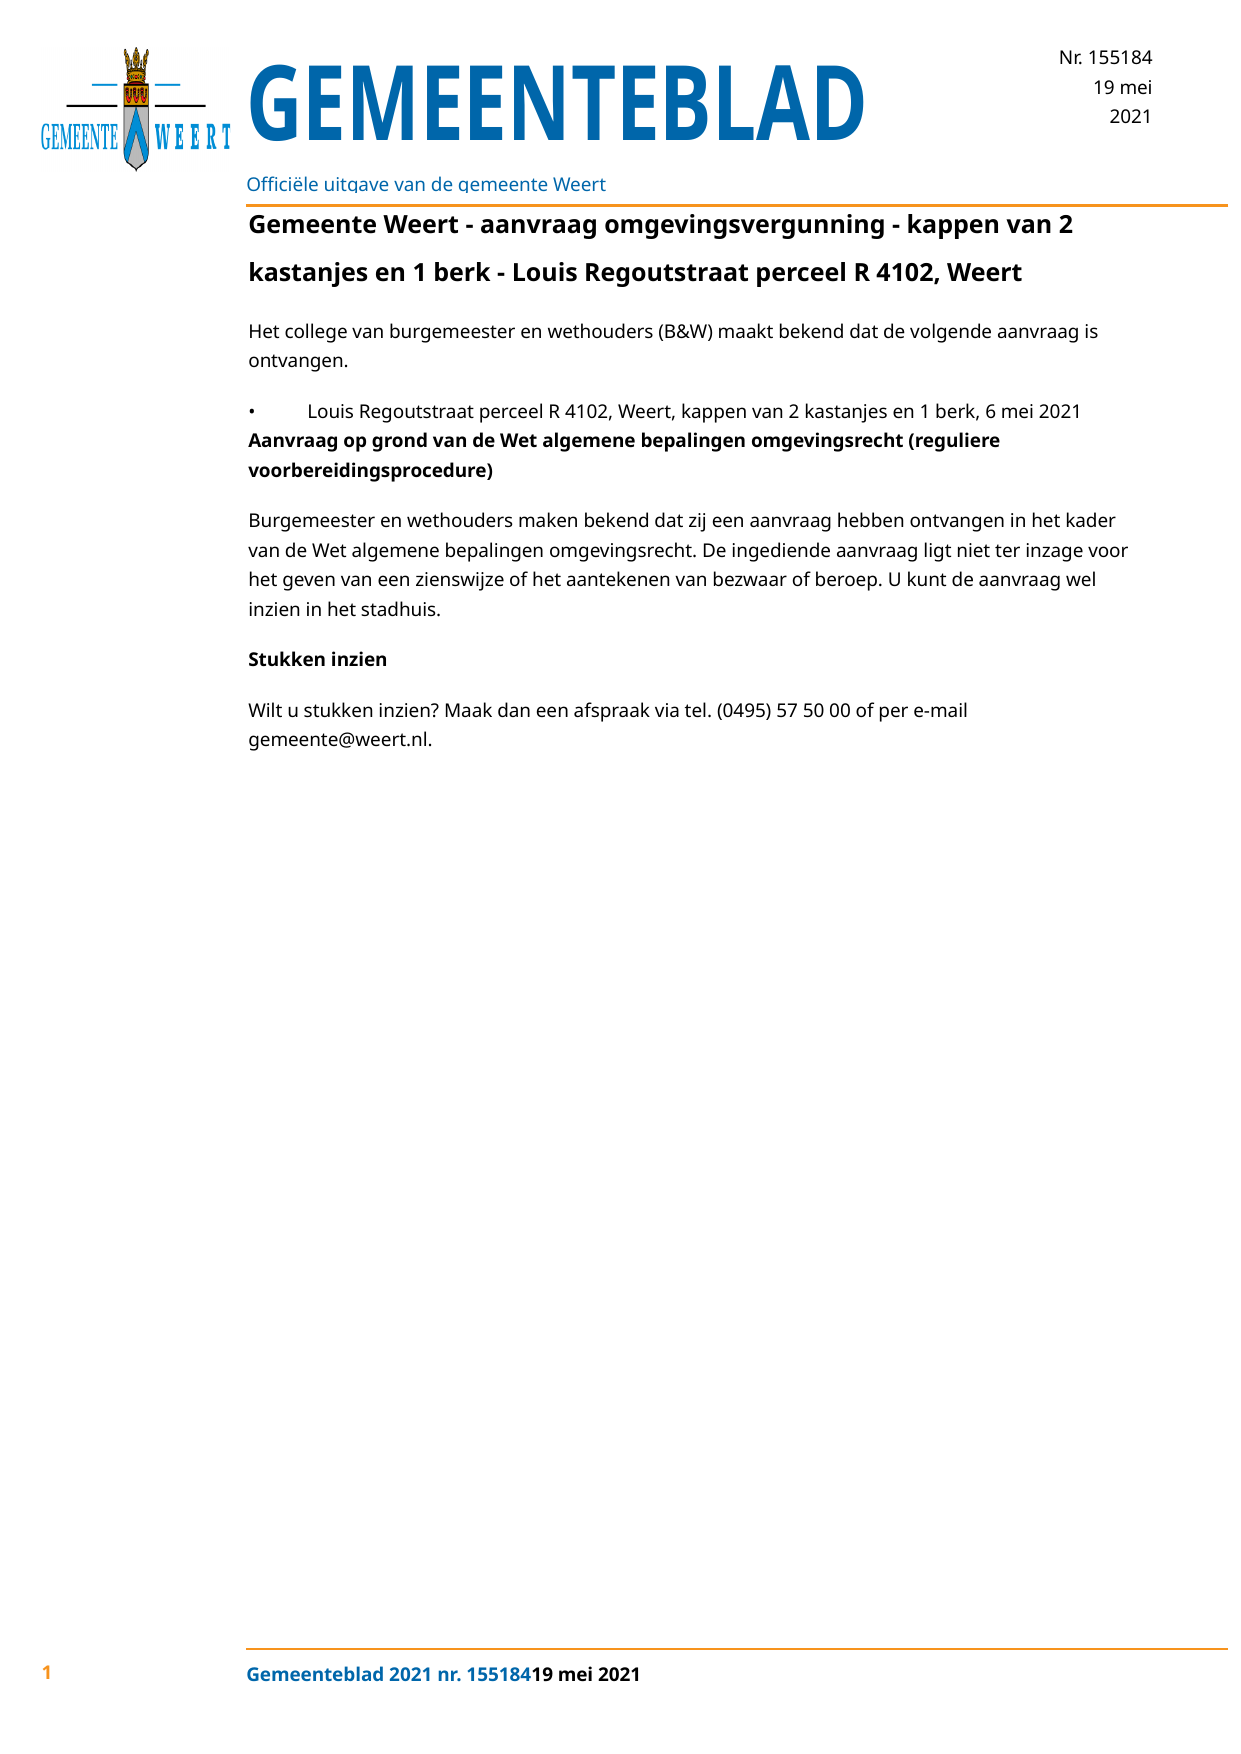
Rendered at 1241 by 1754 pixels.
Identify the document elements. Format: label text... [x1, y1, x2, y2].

text Aanvraag op grond van de Wet algemene bepalingen omgevingsrecht (reguliere voorbereidingsprocedure) [248, 427, 1152, 483]
list Louis Regoutstraat perceel R 4102, Weert, kappen van 2 kastanjes en 1 berk, 6 mei 2021 [248, 398, 1152, 424]
text Burgemeester en wethouders maken bekend dat zij een aanvraag hebben ontvangen in het kader van de Wet algemene bepalingen omgevingsrecht. De ingediende aanvraag ligt niet ter inzage voor het geven van een zienswijze of het aantekenen van bezwaar of beroep. U kunt de aanvraag wel inzien in het stadhuis. [248, 507, 1152, 622]
text Wilt u stukken inzien? Maak dan een afspraak via tel. (0495) 57 50 00 of per e-mail gemeente@weert.nl. [248, 697, 1152, 752]
text Stukken inzien [248, 647, 1152, 672]
text Gemeente Weert - aanvraag omgevingsvergunning - kappen van 2 kastanjes en 1 berk - Louis Regoutstraat perceel R 4102, Weert [248, 207, 1152, 288]
text Het college van burgemeester en wethouders (B&W) maakt bekend dat de volgende aanvraag is ontvangen. [248, 318, 1152, 373]
picture [41, 47, 231, 172]
